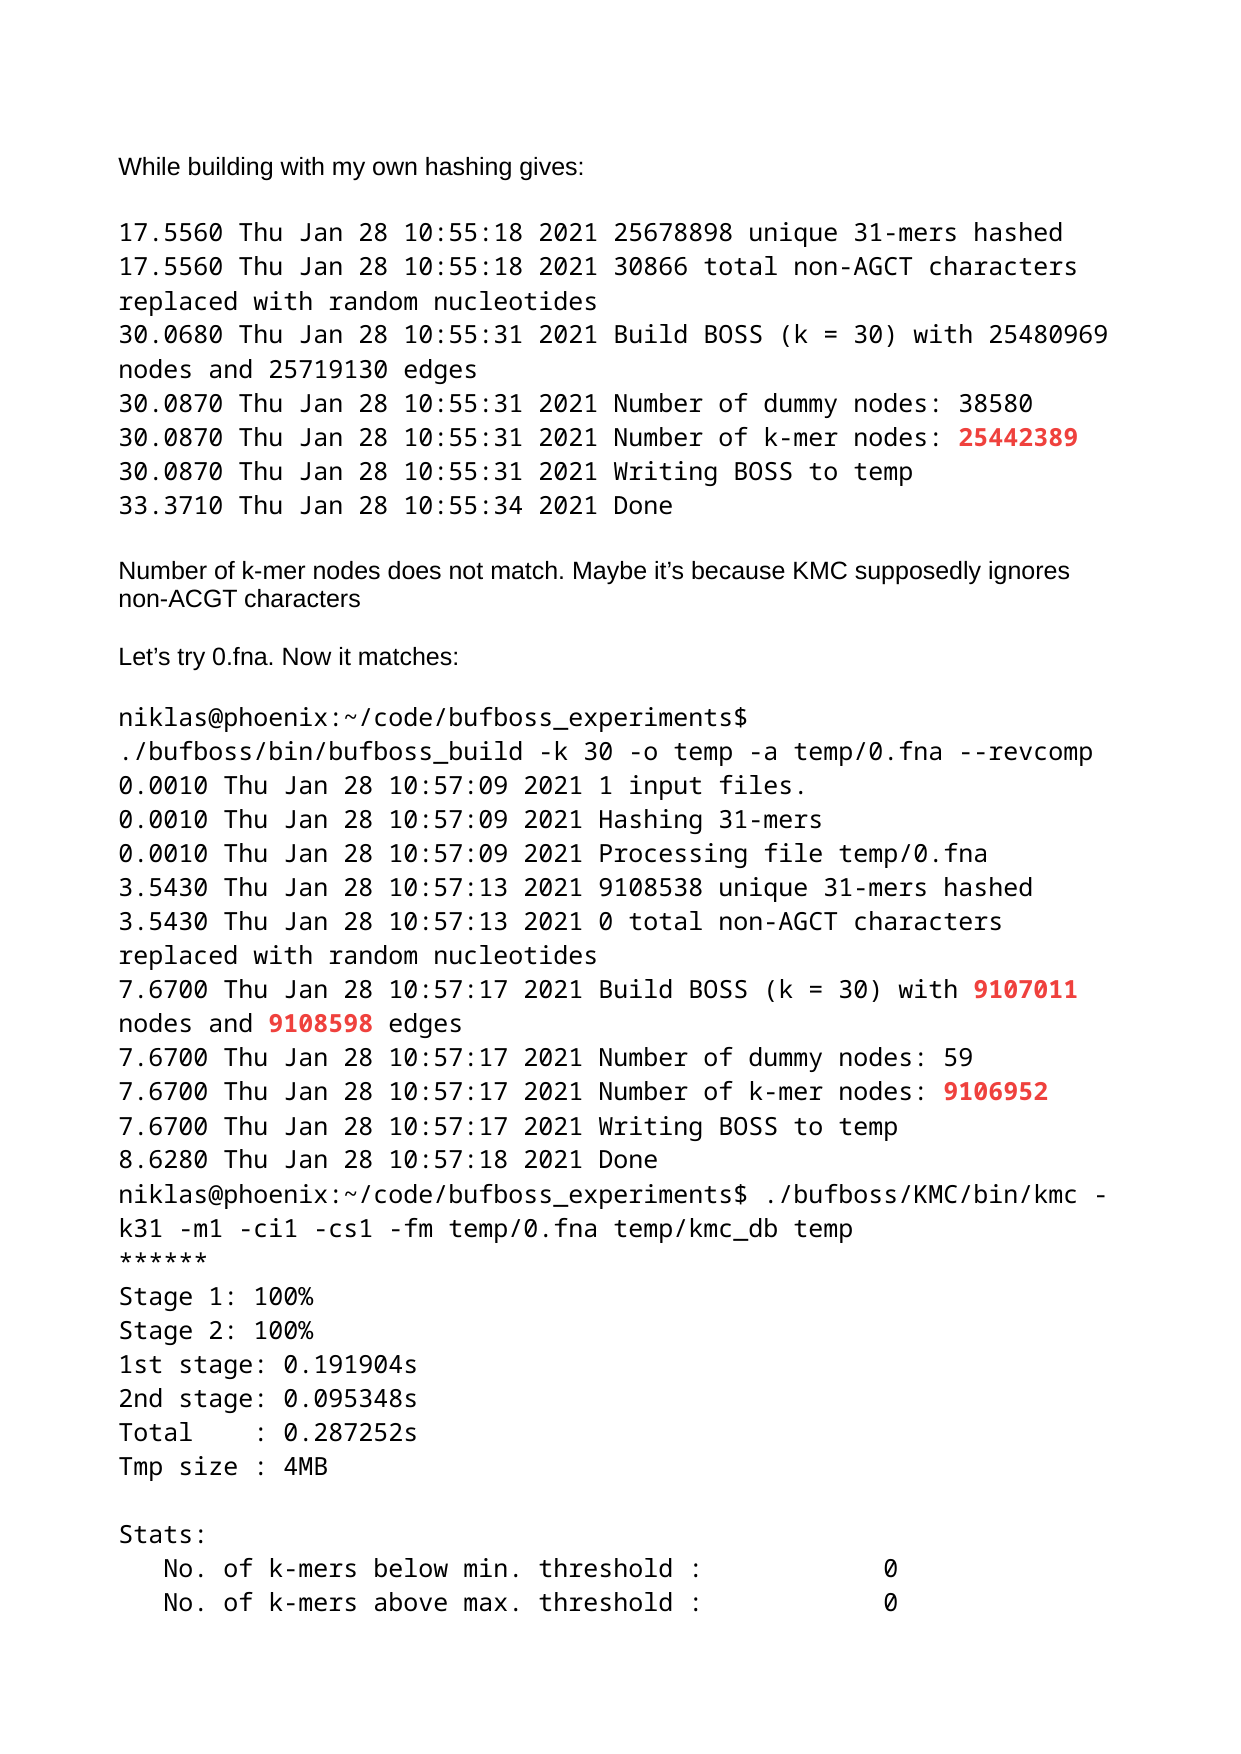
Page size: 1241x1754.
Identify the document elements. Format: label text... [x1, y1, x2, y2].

text 0.0010 Thu Jan 28 10:57:09 2021 Processing file temp/0.fna [118, 836, 1122, 870]
text 30.0870 Thu Jan 28 10:55:31 2021 Writing BOSS to temp [118, 453, 1122, 487]
text 3.5430 Thu Jan 28 10:57:13 2021 9108538 unique 31-mers hashed [118, 870, 1122, 904]
text Stage 2: 100% [118, 1312, 1122, 1347]
text 17.5560 Thu Jan 28 10:55:18 2021 30866 total non-AGCT characters replaced with random nucleotides [118, 249, 1122, 317]
text ****** [118, 1244, 1122, 1278]
text 7.6700 Thu Jan 28 10:57:17 2021 Writing BOSS to temp [118, 1108, 1122, 1142]
text 1st stage: 0.191904s [118, 1347, 1122, 1381]
text 7.6700 Thu Jan 28 10:57:17 2021 Build BOSS (k = 30) with 9107011 nodes and 9108598 edges [118, 972, 1122, 1040]
text While building with my own hashing gives: [118, 152, 1122, 181]
text No. of k-mers above max. threshold : 0 [118, 1585, 1122, 1619]
text 17.5560 Thu Jan 28 10:55:18 2021 25678898 unique 31-mers hashed [118, 215, 1122, 249]
text Stage 1: 100% [118, 1278, 1122, 1312]
text 2nd stage: 0.095348s [118, 1381, 1122, 1415]
text niklas@phoenix:~/code/bufboss_experiments$ ./bufboss/bin/bufboss_build -k 30 -o temp -a temp/0.fna --revcomp [118, 699, 1122, 767]
text 30.0680 Thu Jan 28 10:55:31 2021 Build BOSS (k = 30) with 25480969 nodes and 25719130 edges [118, 317, 1122, 385]
text No. of k-mers below min. threshold : 0 [118, 1551, 1122, 1585]
text Number of k-mer nodes does not match. Maybe it’s because KMC supposedly ignores non-ACGT characters [118, 556, 1122, 613]
text Tmp size : 4MB [118, 1449, 1122, 1483]
text 30.0870 Thu Jan 28 10:55:31 2021 Number of k-mer nodes: 25442389 [118, 419, 1122, 453]
text 3.5430 Thu Jan 28 10:57:13 2021 0 total non-AGCT characters replaced with random nucleotides [118, 904, 1122, 972]
text 33.3710 Thu Jan 28 10:55:34 2021 Done [118, 487, 1122, 522]
text niklas@phoenix:~/code/bufboss_experiments$ ./bufboss/KMC/bin/kmc -k31 -m1 -ci1 -cs1 -fm temp/0.fna temp/kmc_db temp [118, 1176, 1122, 1244]
text Let’s try 0.fna. Now it matches: [118, 642, 1122, 671]
text 0.0010 Thu Jan 28 10:57:09 2021 1 input files. [118, 767, 1122, 802]
text 30.0870 Thu Jan 28 10:55:31 2021 Number of dummy nodes: 38580 [118, 385, 1122, 419]
text 7.6700 Thu Jan 28 10:57:17 2021 Number of dummy nodes: 59 [118, 1040, 1122, 1074]
text Total : 0.287252s [118, 1415, 1122, 1449]
text 8.6280 Thu Jan 28 10:57:18 2021 Done [118, 1142, 1122, 1176]
text 0.0010 Thu Jan 28 10:57:09 2021 Hashing 31-mers [118, 802, 1122, 836]
text 7.6700 Thu Jan 28 10:57:17 2021 Number of k-mer nodes: 9106952 [118, 1074, 1122, 1108]
text Stats: [118, 1517, 1122, 1551]
